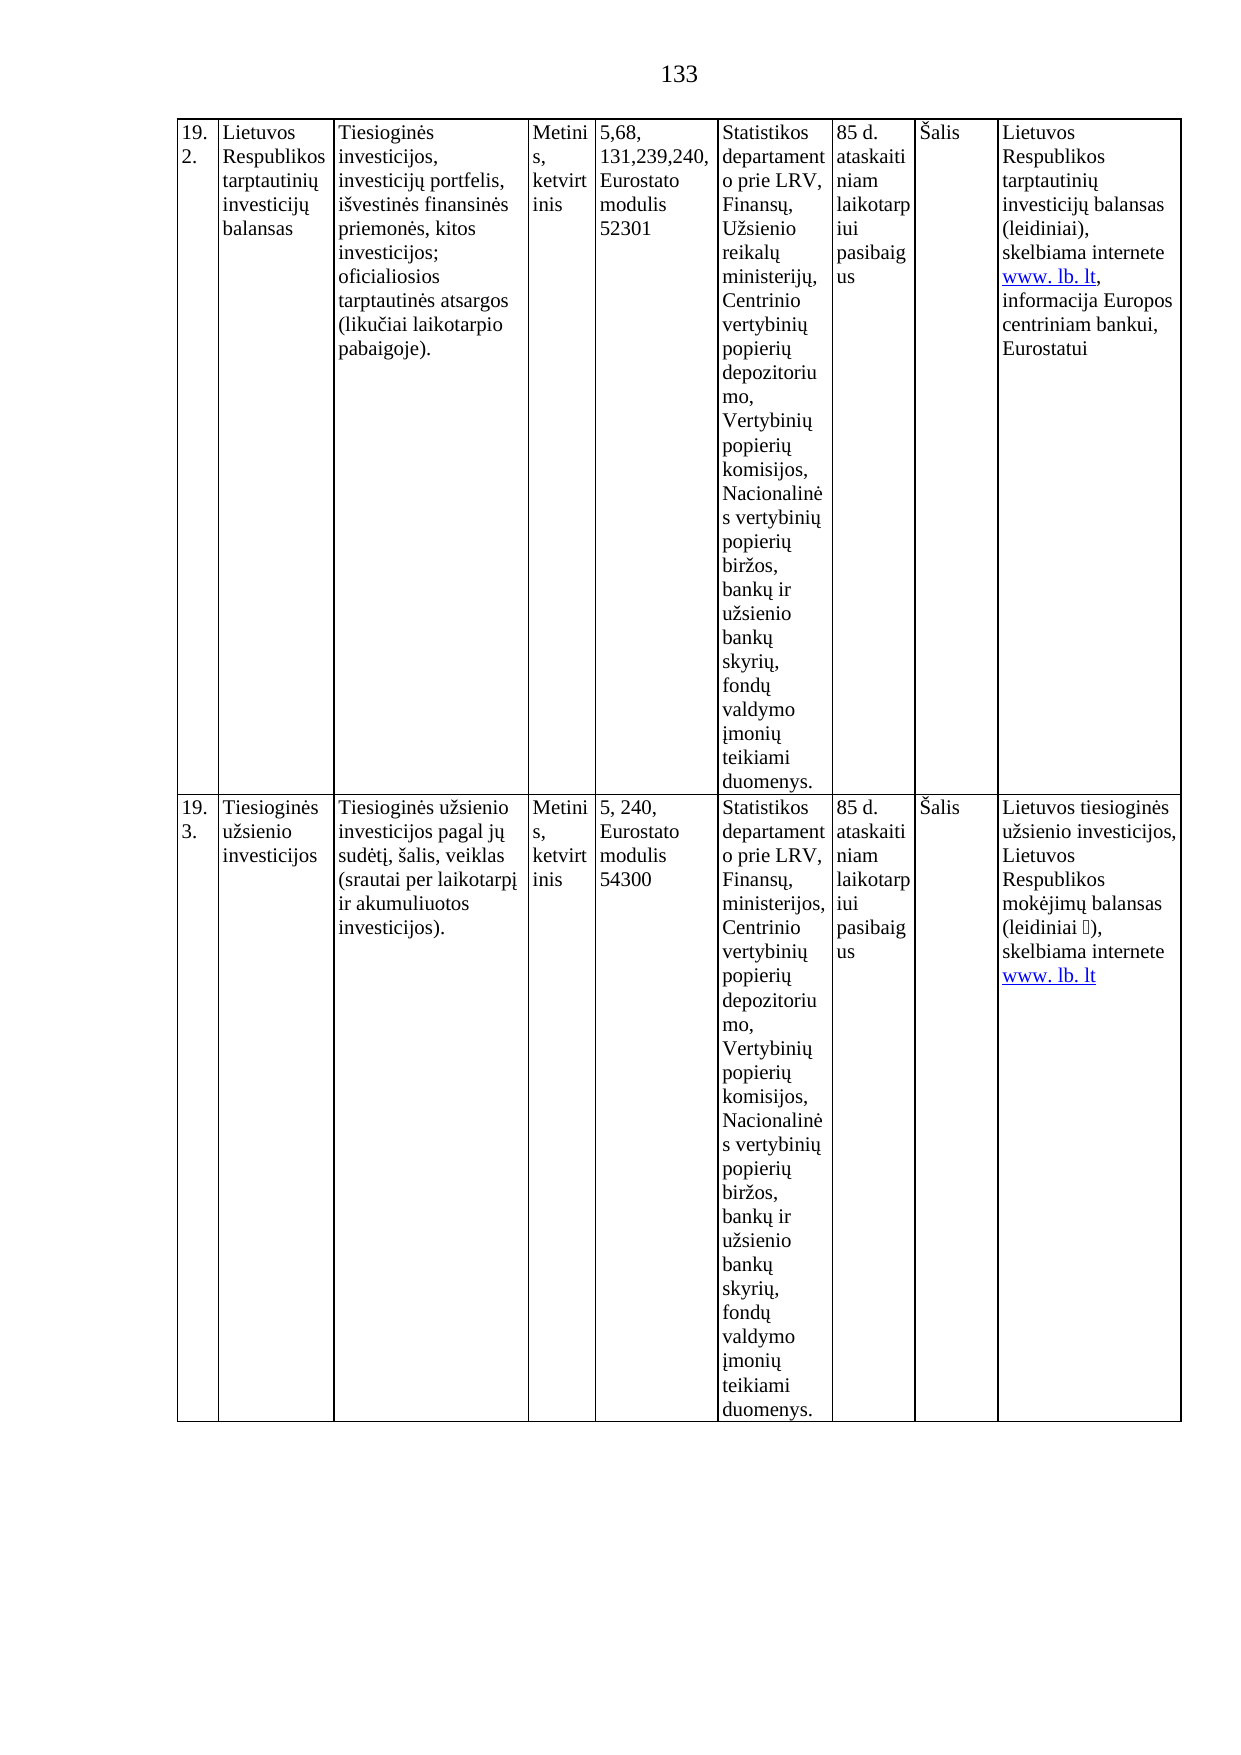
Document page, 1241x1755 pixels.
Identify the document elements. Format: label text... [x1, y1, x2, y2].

table_cell 85 d. ataskaitiniam laikotarpiui pasibaigus [833, 795, 914, 1421]
table_cell Metinis, ketvirtinis [529, 120, 595, 793]
table_cell 19.3. [178, 795, 218, 1421]
table_cell 5,68, 131,239,240, Eurostato modulis 52301 [596, 120, 717, 793]
table_cell Lietuvos Respublikos tarptautinių investicijų balansas (leidiniai), skelbiama internete www. lb. lt, informacija Europos centriniam bankui, Eurostatui [999, 120, 1180, 793]
table_cell 5, 240, Eurostato modulis 54300 [596, 795, 717, 1421]
table_cell Lietuvos Respublikos tarptautinių investicijų balansas [219, 120, 333, 793]
table_cell Šalis [916, 795, 997, 1421]
table_cell Lietuvos tiesioginės užsienio investicijos, Lietuvos Respublikos mokėjimų balansas (leidiniai ), skelbiama internete www. lb. lt [999, 795, 1180, 1421]
table_cell 85 d. ataskaitiniam laikotarpiui pasibaigus [833, 120, 914, 793]
table_cell Tiesioginės užsienio investicijos pagal jų sudėtį, šalis, veiklas (srautai per laikotarpį ir akumuliuotos investicijos). [335, 795, 528, 1421]
table_cell Šalis [916, 120, 997, 793]
table_cell Tiesioginės užsienio investicijos [219, 795, 333, 1421]
table_cell Tiesioginės investicijos, investicijų portfelis, išvestinės finansinės priemonės, kitos investicijos; oficialiosios tarptautinės atsargos (likučiai laikotarpio pabaigoje). [335, 120, 528, 793]
table_cell 19.2. [178, 120, 218, 793]
table_cell Metinis, ketvirtinis [529, 795, 595, 1421]
